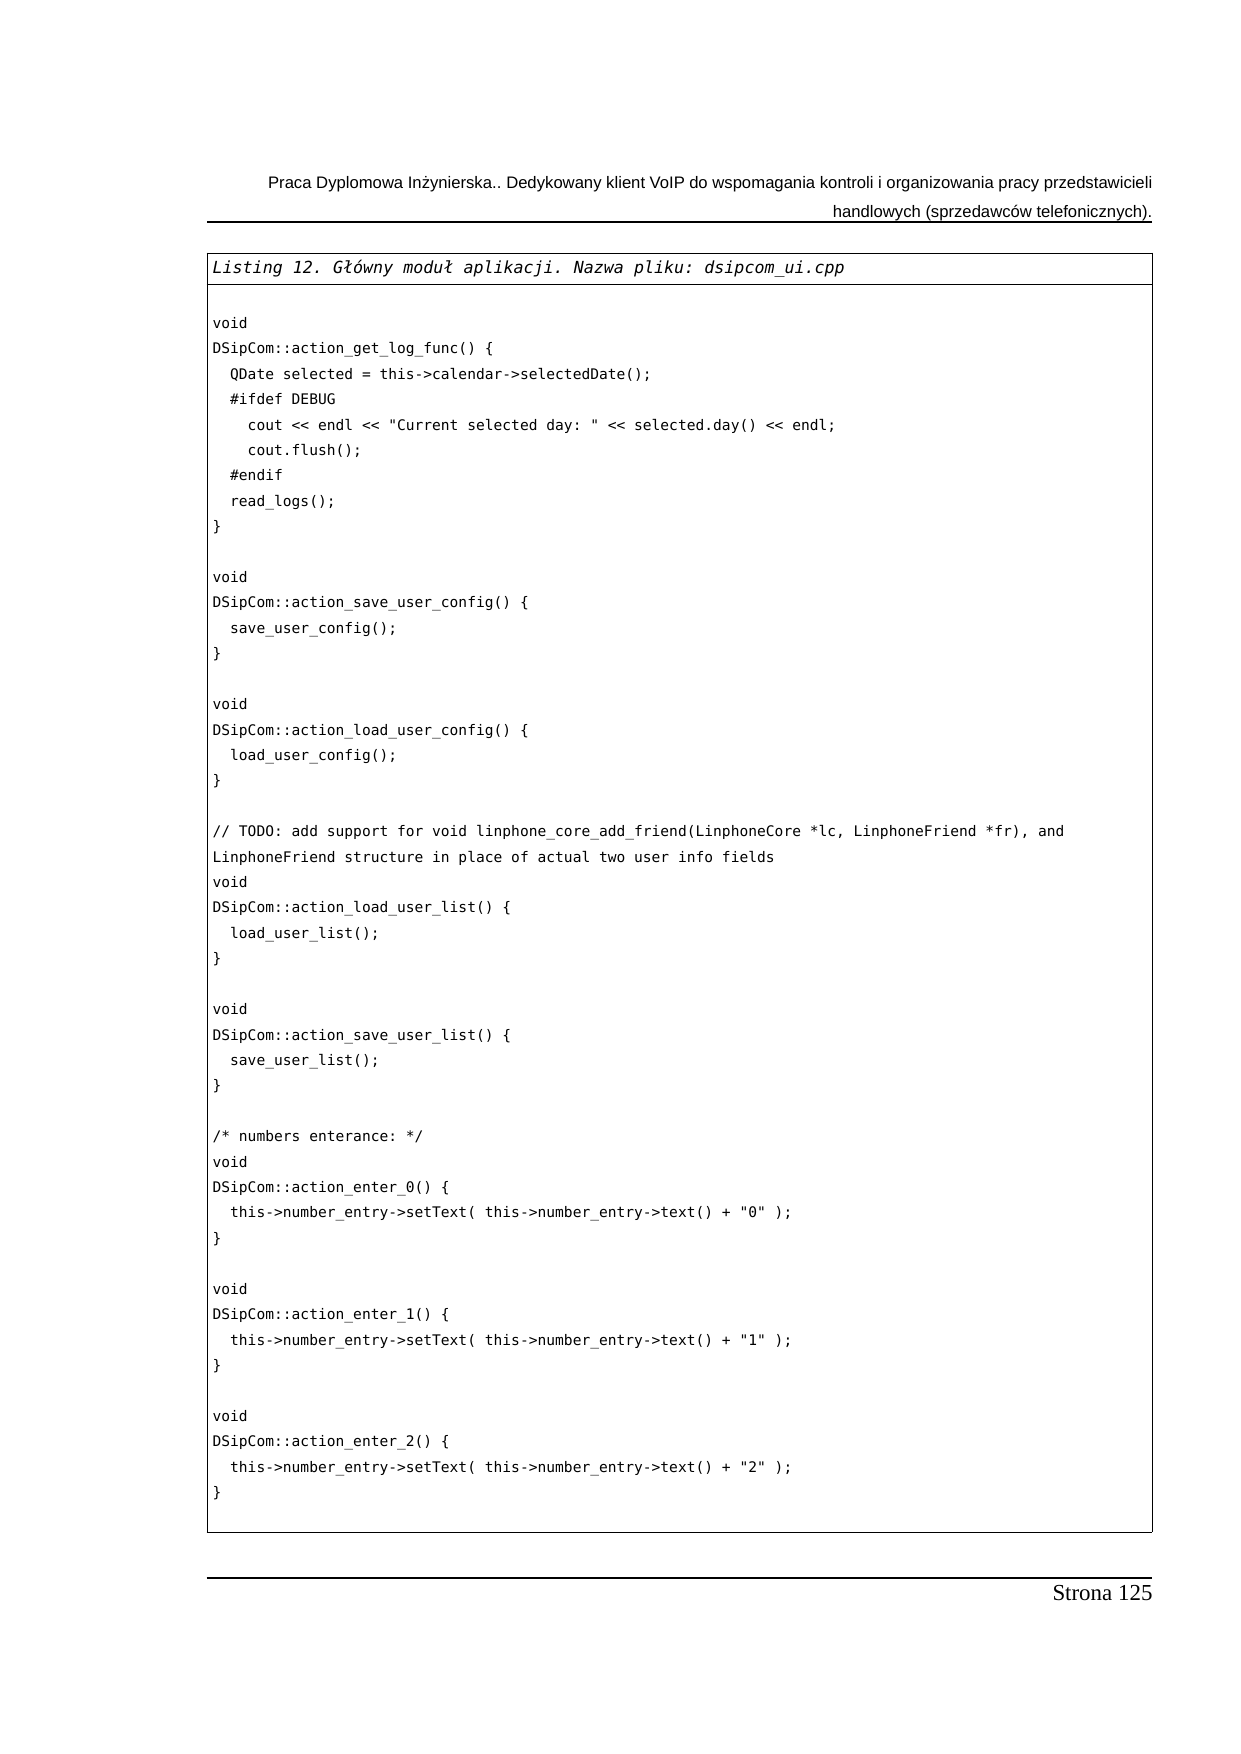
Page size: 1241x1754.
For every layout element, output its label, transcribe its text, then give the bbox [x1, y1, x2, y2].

table_cell void DSipCom::action_get_log_func() { QDate selected = this->calendar->selectedDate(); #ifdef DEBUG cout << endl << "Current selected day: " << selected.day() << endl; cout.flush(); #endif read_logs(); } void DSipCom::action_save_user_config() { save_user_config(); } void DSipCom::action_load_user_config() { load_user_config(); } // TODO: add support for void linphone_core_add_friend(LinphoneCore *lc, LinphoneFriend *fr), and LinphoneFriend structure in place of actual two user info fields void DSipCom::action_load_user_list() { load_user_list(); } void DSipCom::action_save_user_list() { save_user_list(); } /* numbers enterance: */ void DSipCom::action_enter_0() { this->number_entry->setText( this->number_entry->text() + "0" ); } void DSipCom::action_enter_1() { this->number_entry->setText( this->number_entry->text() + "1" ); } void DSipCom::action_enter_2() { this->number_entry->setText( this->number_entry->text() + "2" ); } [208, 285, 1152, 1532]
table_header Listing 12. Główny moduł aplikacji. Nazwa pliku: dsipcom_ui.cpp [208, 254, 1152, 283]
